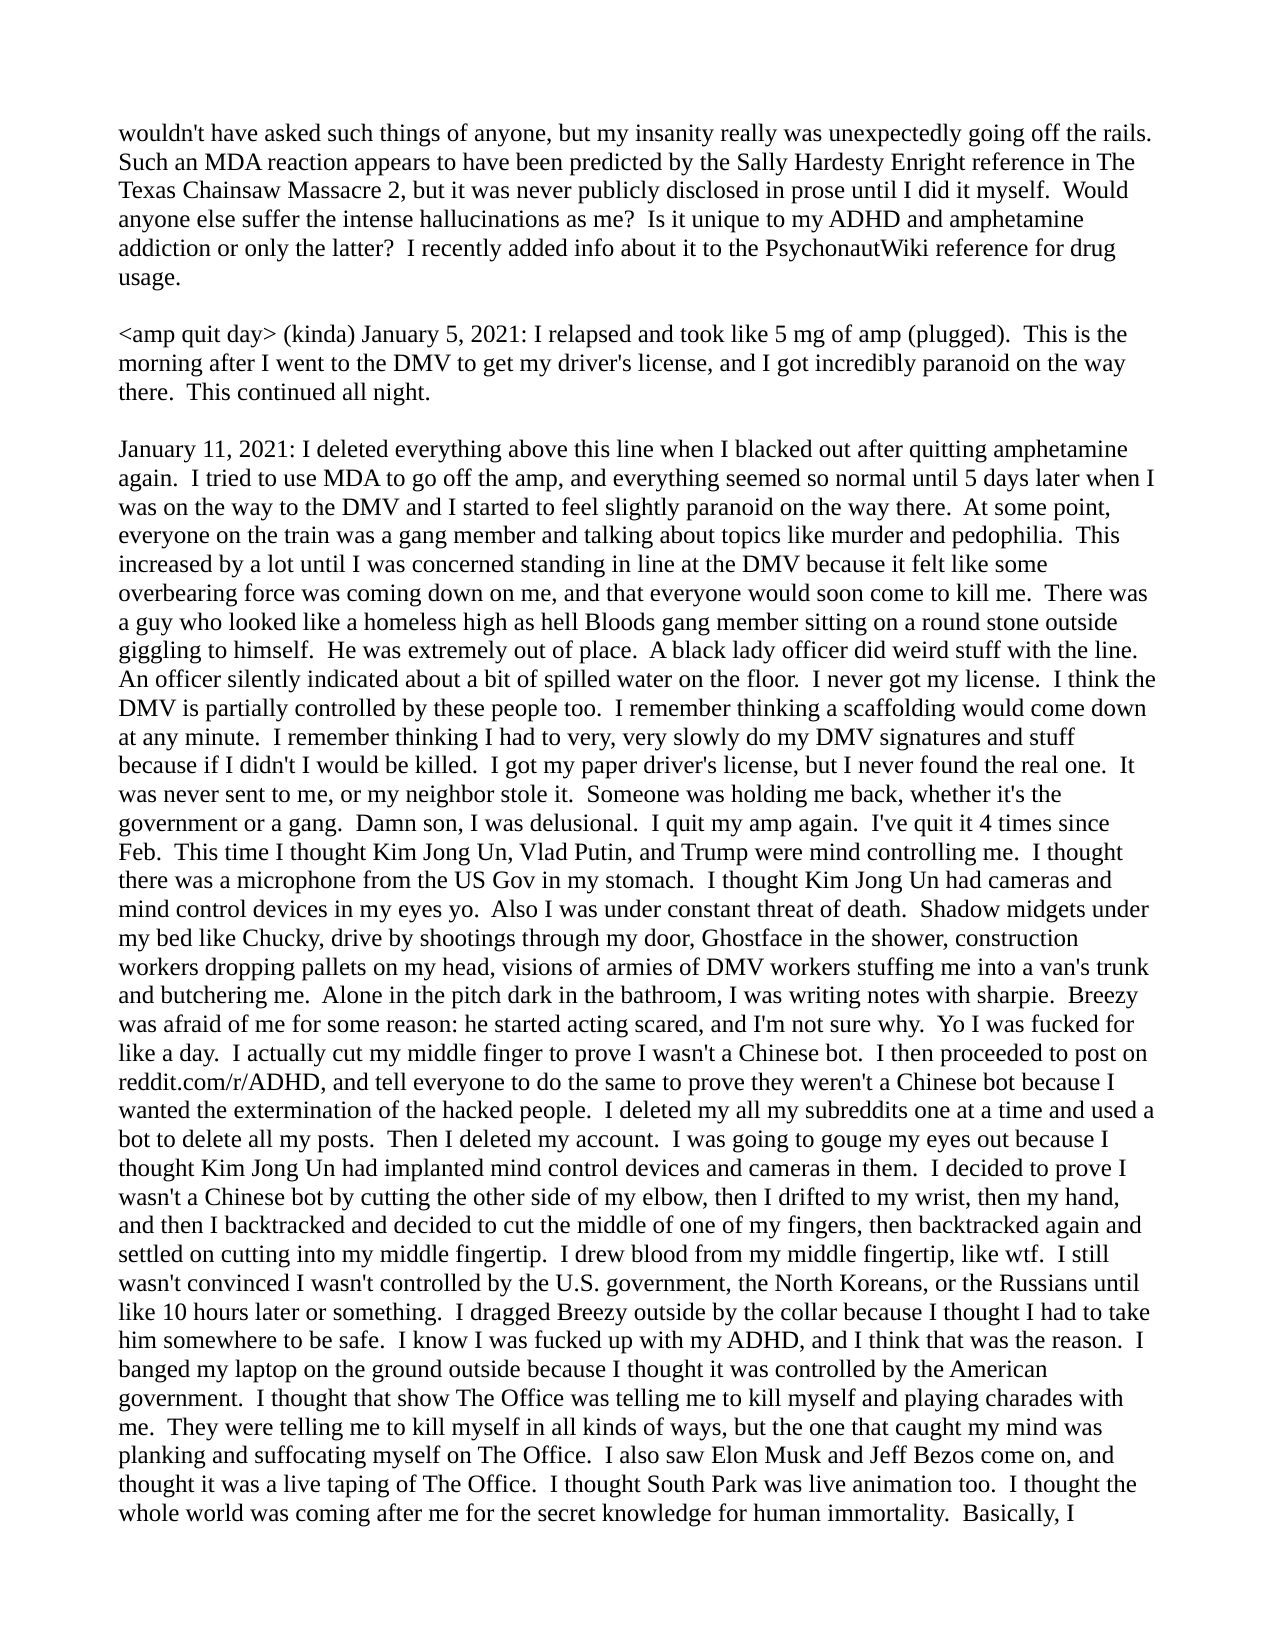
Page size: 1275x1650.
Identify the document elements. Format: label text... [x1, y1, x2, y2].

text wouldn't have asked such things of anyone, but my insanity really was unexpectedly going off the rails. Such an MDA reaction appears to have been predicted by the Sally Hardesty Enright reference in The Texas Chainsaw Massacre 2, but it was never publicly disclosed in prose until I did it myself. Would anyone else suffer the intense hallucinations as me? Is it unique to my ADHD and amphetamine addiction or only the latter? I recently added info about it to the PsychonautWiki reference for drug usage. [118, 118, 1157, 291]
text January 11, 2021: I deleted everything above this line when I blacked out after quitting amphetamine again. I tried to use MDA to go off the amp, and everything seemed so normal until 5 days later when I was on the way to the DMV and I started to feel slightly paranoid on the way there. At some point, everyone on the train was a gang member and talking about topics like murder and pedophilia. This increased by a lot until I was concerned standing in line at the DMV because it felt like some overbearing force was coming down on me, and that everyone would soon come to kill me. There was a guy who looked like a homeless high as hell Bloods gang member sitting on a round stone outside giggling to himself. He was extremely out of place. A black lady officer did weird stuff with the line. An officer silently indicated about a bit of spilled water on the floor. I never got my license. I think the DMV is partially controlled by these people too. I remember thinking a scaffolding would come down at any minute. I remember thinking I had to very, very slowly do my DMV signatures and stuff because if I didn't I would be killed. I got my paper driver's license, but I never found the real one. It was never sent to me, or my neighbor stole it. Someone was holding me back, whether it's the government or a gang. Damn son, I was delusional. I quit my amp again. I've quit it 4 times since Feb. This time I thought Kim Jong Un, Vlad Putin, and Trump were mind controlling me. I thought there was a microphone from the US Gov in my stomach. I thought Kim Jong Un had cameras and mind control devices in my eyes yo. Also I was under constant threat of death. Shadow midgets under my bed like Chucky, drive by shootings through my door, Ghostface in the shower, construction workers dropping pallets on my head, visions of armies of DMV workers stuffing me into a van's trunk and butchering me. Alone in the pitch dark in the bathroom, I was writing notes with sharpie. Breezy was afraid of me for some reason: he started acting scared, and I'm not sure why. Yo I was fucked for like a day. I actually cut my middle finger to prove I wasn't a Chinese bot. I then proceeded to post on reddit.com/r/ADHD, and tell everyone to do the same to prove they weren't a Chinese bot because I wanted the extermination of the hacked people. I deleted my all my subreddits one at a time and used a bot to delete all my posts. Then I deleted my account. I was going to gouge my eyes out because I thought Kim Jong Un had implanted mind control devices and cameras in them. I decided to prove I wasn't a Chinese bot by cutting the other side of my elbow, then I drifted to my wrist, then my hand, and then I backtracked and decided to cut the middle of one of my fingers, then backtracked again and settled on cutting into my middle fingertip. I drew blood from my middle fingertip, like wtf. I still wasn't convinced I wasn't controlled by the U.S. government, the North Koreans, or the Russians until like 10 hours later or something. I dragged Breezy outside by the collar because I thought I had to take him somewhere to be safe. I know I was fucked up with my ADHD, and I think that was the reason. I banged my laptop on the ground outside because I thought it was controlled by the American government. I thought that show The Office was telling me to kill myself and playing charades with me. They were telling me to kill myself in all kinds of ways, but the one that caught my mind was planking and suffocating myself on The Office. I also saw Elon Musk and Jeff Bezos come on, and thought it was a live taping of The Office. I thought South Park was live animation too. I thought the whole world was coming after me for the secret knowledge for human immortality. Basically, I [118, 434, 1157, 1527]
text <amp quit day> (kinda) January 5, 2021: I relapsed and took like 5 mg of amp (plugged). This is the morning after I went to the DMV to get my driver's license, and I got incredibly paranoid on the way there. This continued all night. [118, 319, 1157, 406]
